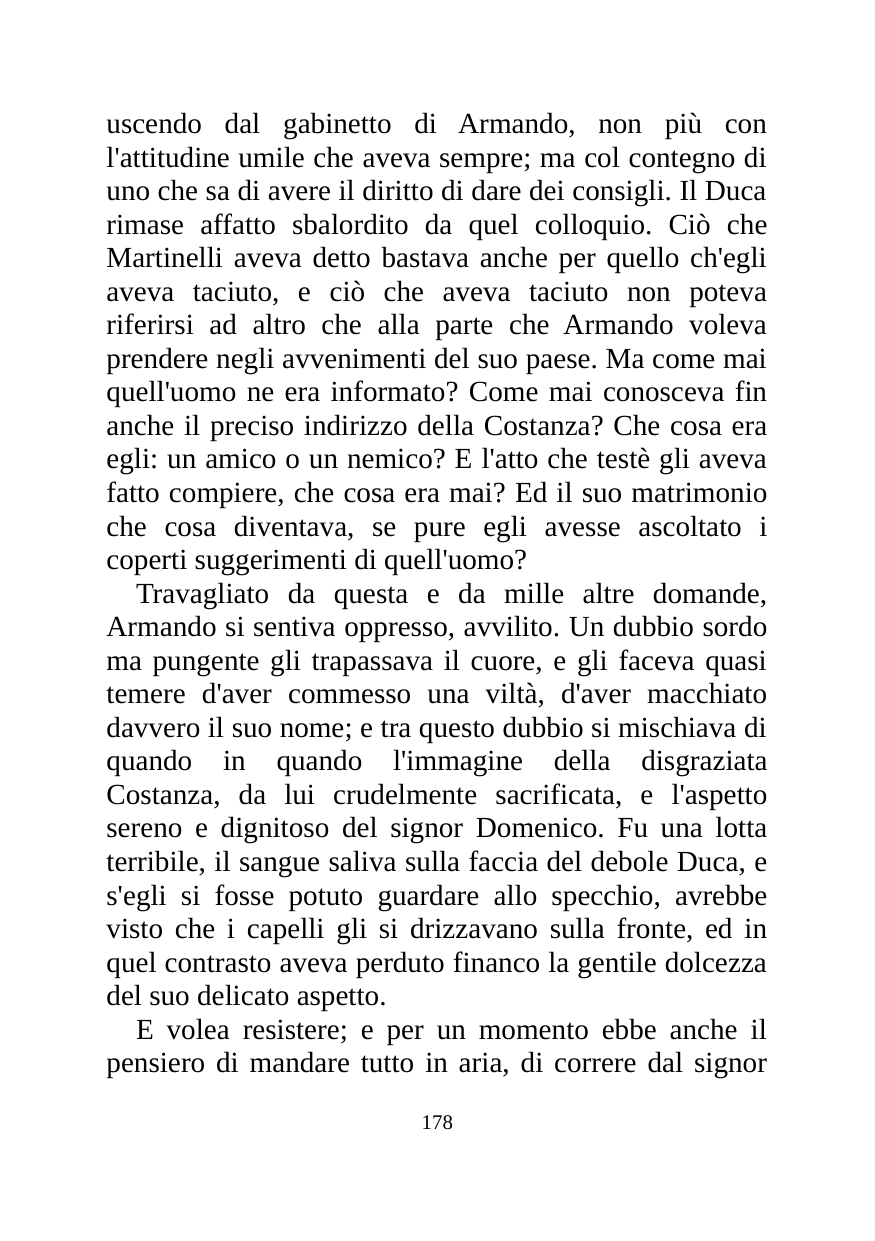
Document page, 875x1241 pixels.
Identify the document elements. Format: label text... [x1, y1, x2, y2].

text E volea resistere; e per un momento ebbe anche il pensiero di mandare tutto in aria, di correre dal signor [106, 1012, 768, 1079]
text uscendo dal gabinetto di Armando, non più con l'attitudine umile che aveva sempre; ma col contegno di uno che sa di avere il diritto di dare dei consigli. Il Duca rimase affatto sbalordito da quel colloquio. Ciò che Martinelli aveva detto bastava anche per quello ch'egli aveva taciuto, e ciò che aveva taciuto non poteva riferirsi ad altro che alla parte che Armando voleva prendere negli avvenimenti del suo paese. Ma come mai quell'uomo ne era informato? Come mai conosceva fin anche il preciso indirizzo della Costanza? Che cosa era egli: un amico o un nemico? E l'atto che testè gli aveva fatto compiere, che cosa era mai? Ed il suo matrimonio che cosa diventava, se pure egli avesse ascoltato i coperti suggerimenti di quell'uomo? [106, 106, 768, 576]
text Travagliato da questa e da mille altre domande, Armando si sentiva oppresso, avvilito. Un dubbio sordo ma pungente gli trapassava il cuore, e gli faceva quasi temere d'aver commesso una viltà, d'aver macchiato davvero il suo nome; e tra questo dubbio si mischiava di quando in quando l'immagine della disgraziata Costanza, da lui crudelmente sacrificata, e l'aspetto sereno e dignitoso del signor Domenico. Fu una lotta terribile, il sangue saliva sulla faccia del debole Duca, e s'egli si fosse potuto guardare allo specchio, avrebbe visto che i capelli gli si drizzavano sulla fronte, ed in quel contrasto aveva perduto financo la gentile dolcezza del suo delicato aspetto. [106, 576, 768, 1012]
